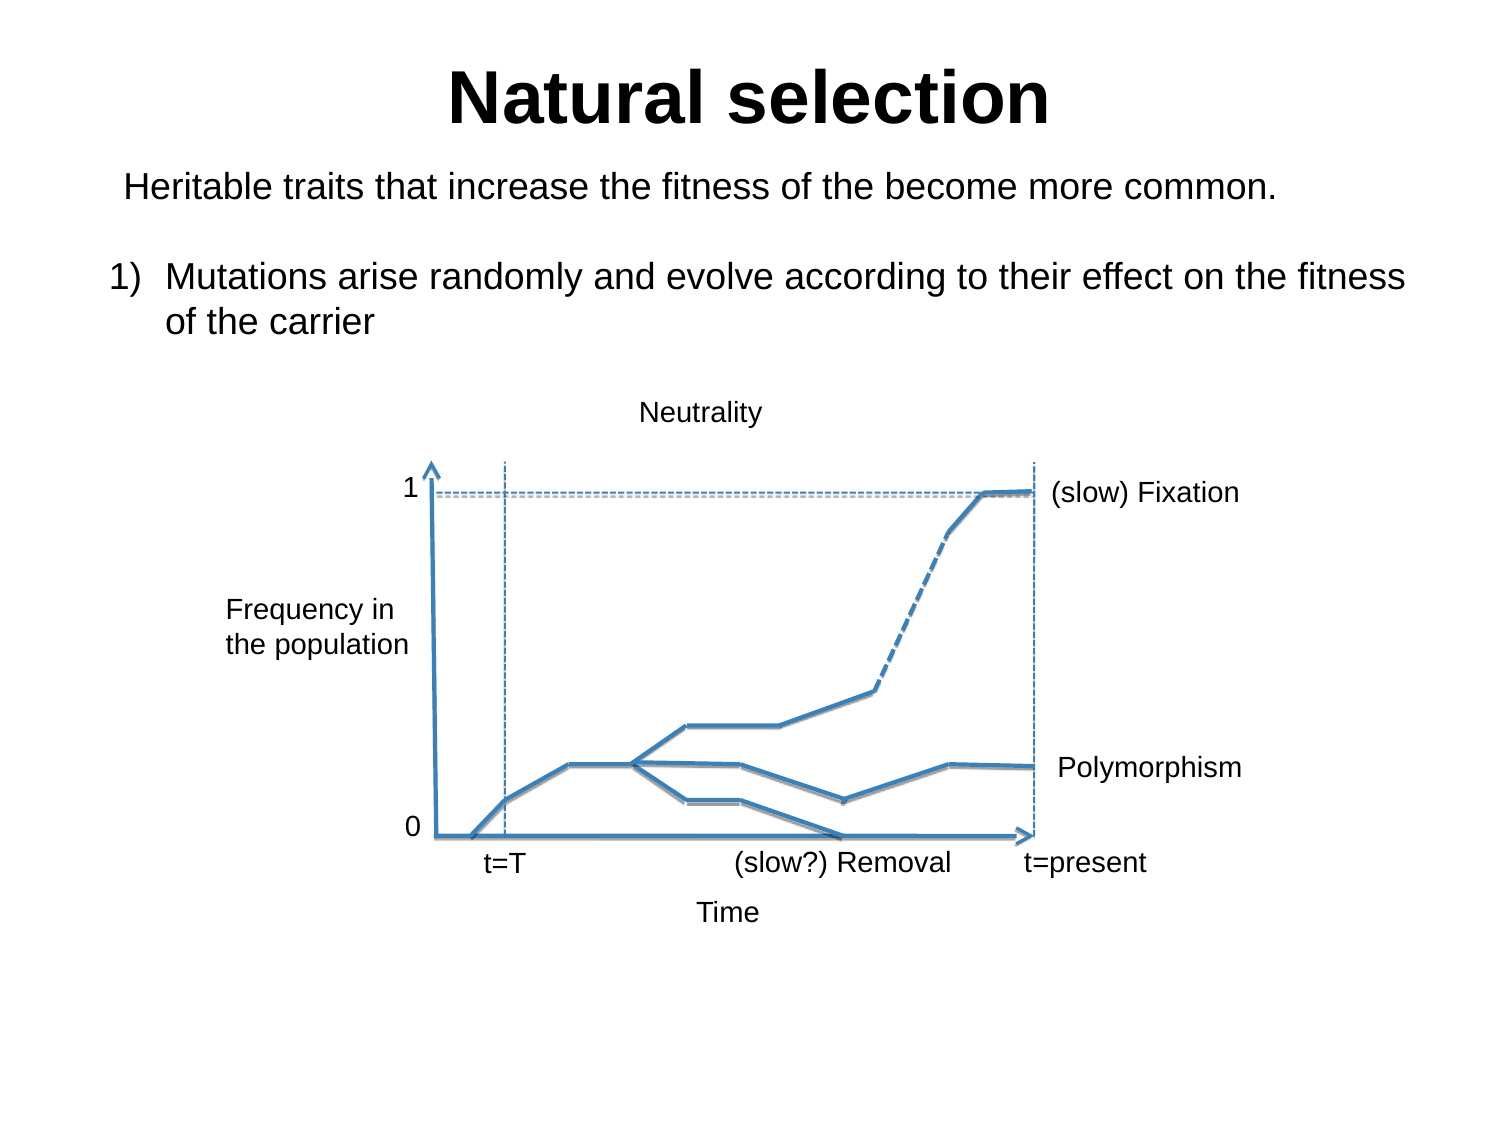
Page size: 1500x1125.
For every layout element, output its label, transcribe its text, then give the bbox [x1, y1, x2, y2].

text_box Polymorphism [1042, 740, 1258, 791]
text_box t=T [468, 837, 542, 887]
text_box t=present [1009, 835, 1162, 886]
text_box 0 [390, 799, 436, 850]
text_box Frequency in the population [210, 583, 432, 669]
text_box Time [681, 886, 799, 937]
title Natural selection [75, 0, 1425, 146]
text_box Neutrality [624, 385, 778, 436]
text_box (slow?) Removal [719, 835, 967, 886]
text_box 1 [387, 460, 434, 511]
text_box (slow) Fixation [1036, 465, 1255, 516]
list Heritable traits that increase the fitness of the become more common. Mutations arise randomly and evolve according to their effect on the fitness of the carrier [75, 146, 1425, 363]
